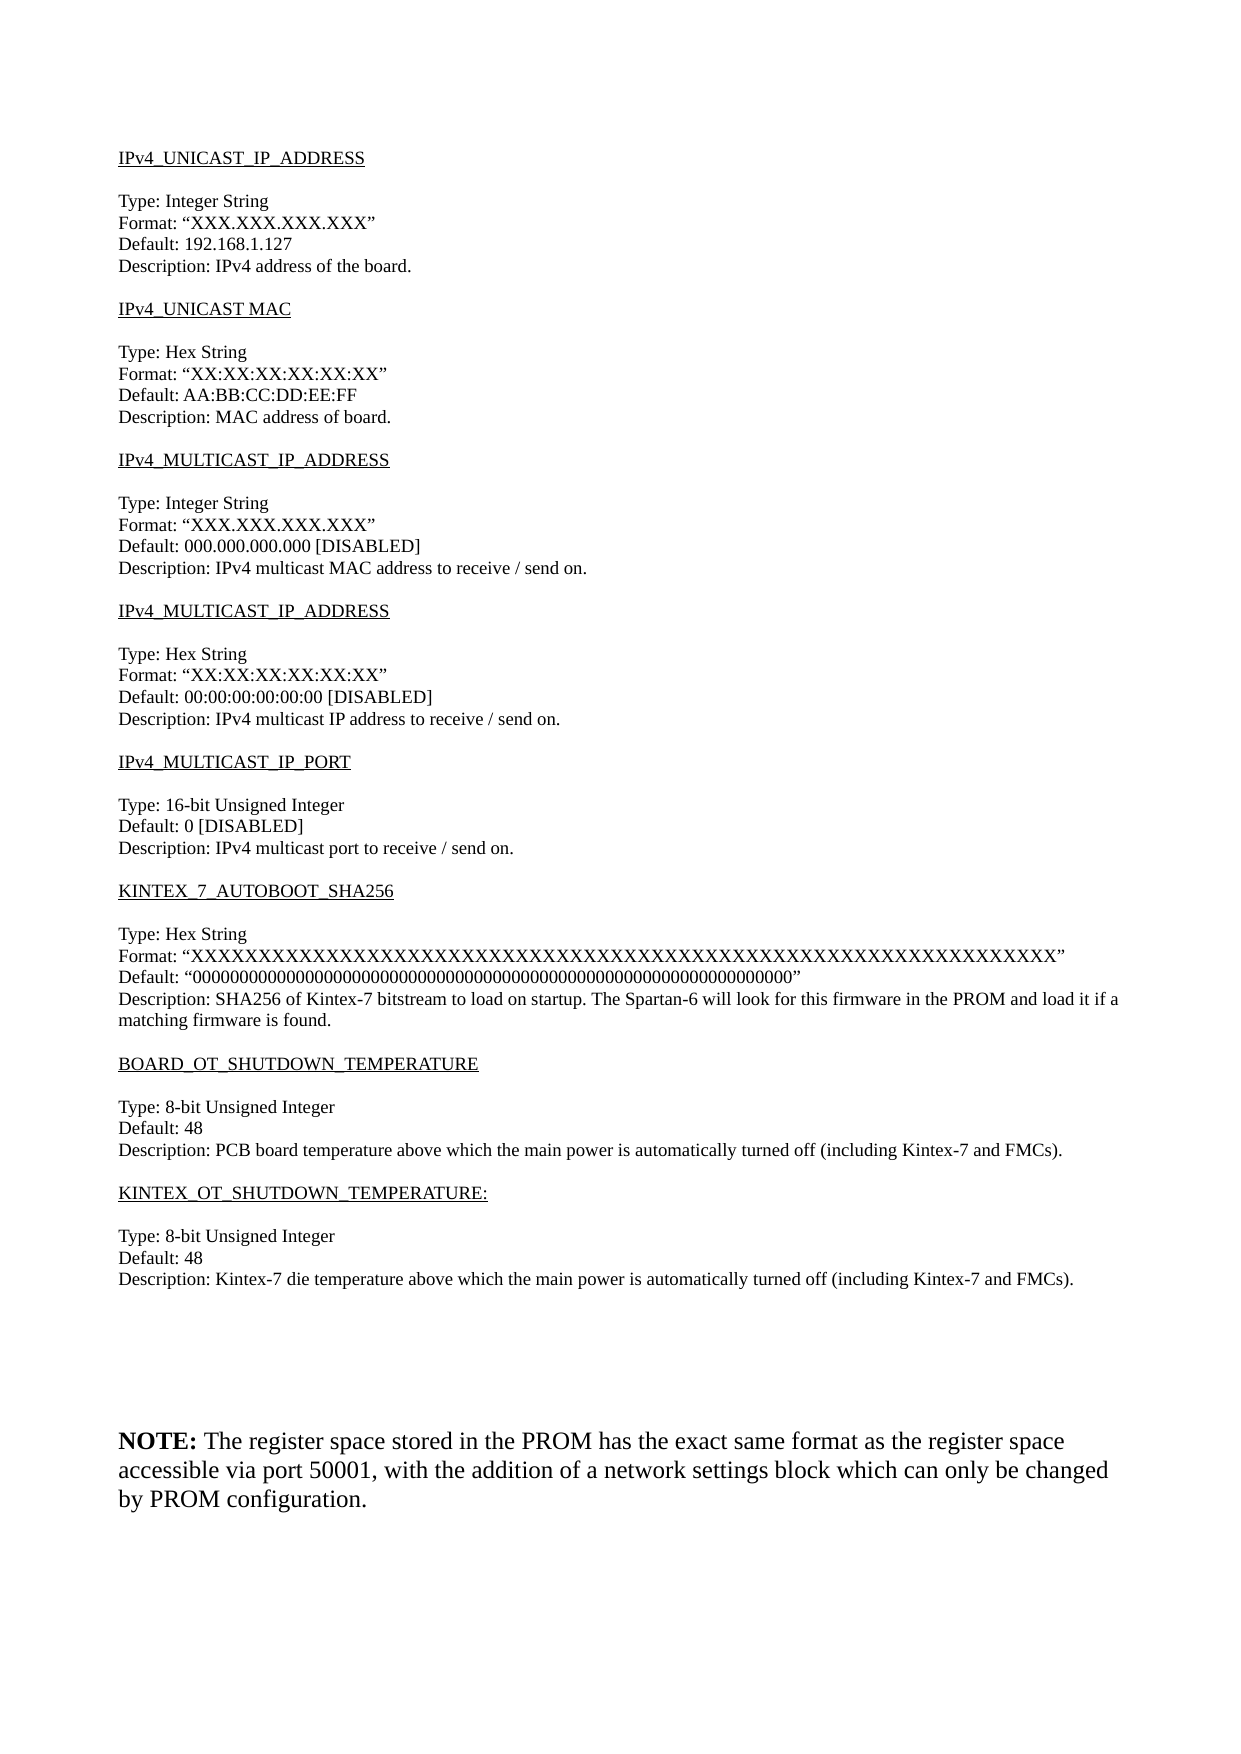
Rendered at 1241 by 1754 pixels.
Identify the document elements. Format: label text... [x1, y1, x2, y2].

text IPv4_MULTICAST_IP_ADDRESS [118, 600, 1122, 621]
text Type: 16-bit Unsigned Integer [118, 794, 1122, 815]
text Default: AA:BB:CC:DD:EE:FF [118, 384, 1122, 406]
text IPv4_UNICAST_IP_ADDRESS [118, 147, 1122, 168]
text Default: 192.168.1.127 [118, 233, 1122, 255]
text Description: IPv4 multicast port to receive / send on. [118, 837, 1122, 858]
text Type: Integer String [118, 190, 1122, 212]
text Default: 000.000.000.000 [DISABLED] [118, 535, 1122, 557]
text Description: SHA256 of Kintex-7 bitstream to load on startup. The Spartan-6 will look for this firmware in the PROM and load it if a matching firmware is found. [118, 988, 1122, 1031]
text Description: IPv4 multicast MAC address to receive / send on. [118, 557, 1122, 578]
text Format: “XXX.XXX.XXX.XXX” [118, 212, 1122, 233]
text Type: 8-bit Unsigned Integer [118, 1225, 1122, 1247]
text Description: IPv4 multicast IP address to receive / send on. [118, 707, 1122, 729]
text NOTE: The register space stored in the PROM has the exact same format as the register space accessible via port 50001, with the addition of a network settings block which can only be changed by PROM configuration. [118, 1426, 1122, 1512]
text Description: Kintex-7 die temperature above which the main power is automatically turned off (including Kintex-7 and FMCs). [118, 1268, 1122, 1290]
text Type: 8-bit Unsigned Integer [118, 1096, 1122, 1117]
text Description: IPv4 address of the board. [118, 255, 1122, 276]
text IPv4_MULTICAST_IP_PORT [118, 751, 1122, 772]
text Type: Hex String [118, 923, 1122, 945]
text Format: “XX:XX:XX:XX:XX:XX” [118, 664, 1122, 686]
text Type: Integer String [118, 492, 1122, 513]
text Format: “XXXXXXXXXXXXXXXXXXXXXXXXXXXXXXXXXXXXXXXXXXXXXXXXXXXXXXXXXXXXXXXX” [118, 945, 1122, 966]
text IPv4_UNICAST MAC [118, 298, 1122, 319]
text IPv4_MULTICAST_IP_ADDRESS [118, 449, 1122, 470]
text KINTEX_7_AUTOBOOT_SHA256 [118, 880, 1122, 902]
text Default: 48 [118, 1247, 1122, 1268]
text Description: MAC address of board. [118, 406, 1122, 427]
text Format: “XX:XX:XX:XX:XX:XX” [118, 362, 1122, 384]
text Default: 00:00:00:00:00:00 [DISABLED] [118, 686, 1122, 707]
text Description: PCB board temperature above which the main power is automatically turned off (including Kintex-7 and FMCs). [118, 1139, 1122, 1160]
text Type: Hex String [118, 341, 1122, 362]
text KINTEX_OT_SHUTDOWN_TEMPERATURE: [118, 1182, 1122, 1203]
text Default: “0000000000000000000000000000000000000000000000000000000000000000” [118, 966, 1122, 988]
text Default: 48 [118, 1117, 1122, 1139]
text BOARD_OT_SHUTDOWN_TEMPERATURE [118, 1052, 1122, 1074]
text Default: 0 [DISABLED] [118, 815, 1122, 837]
text Format: “XXX.XXX.XXX.XXX” [118, 513, 1122, 535]
text Type: Hex String [118, 643, 1122, 664]
